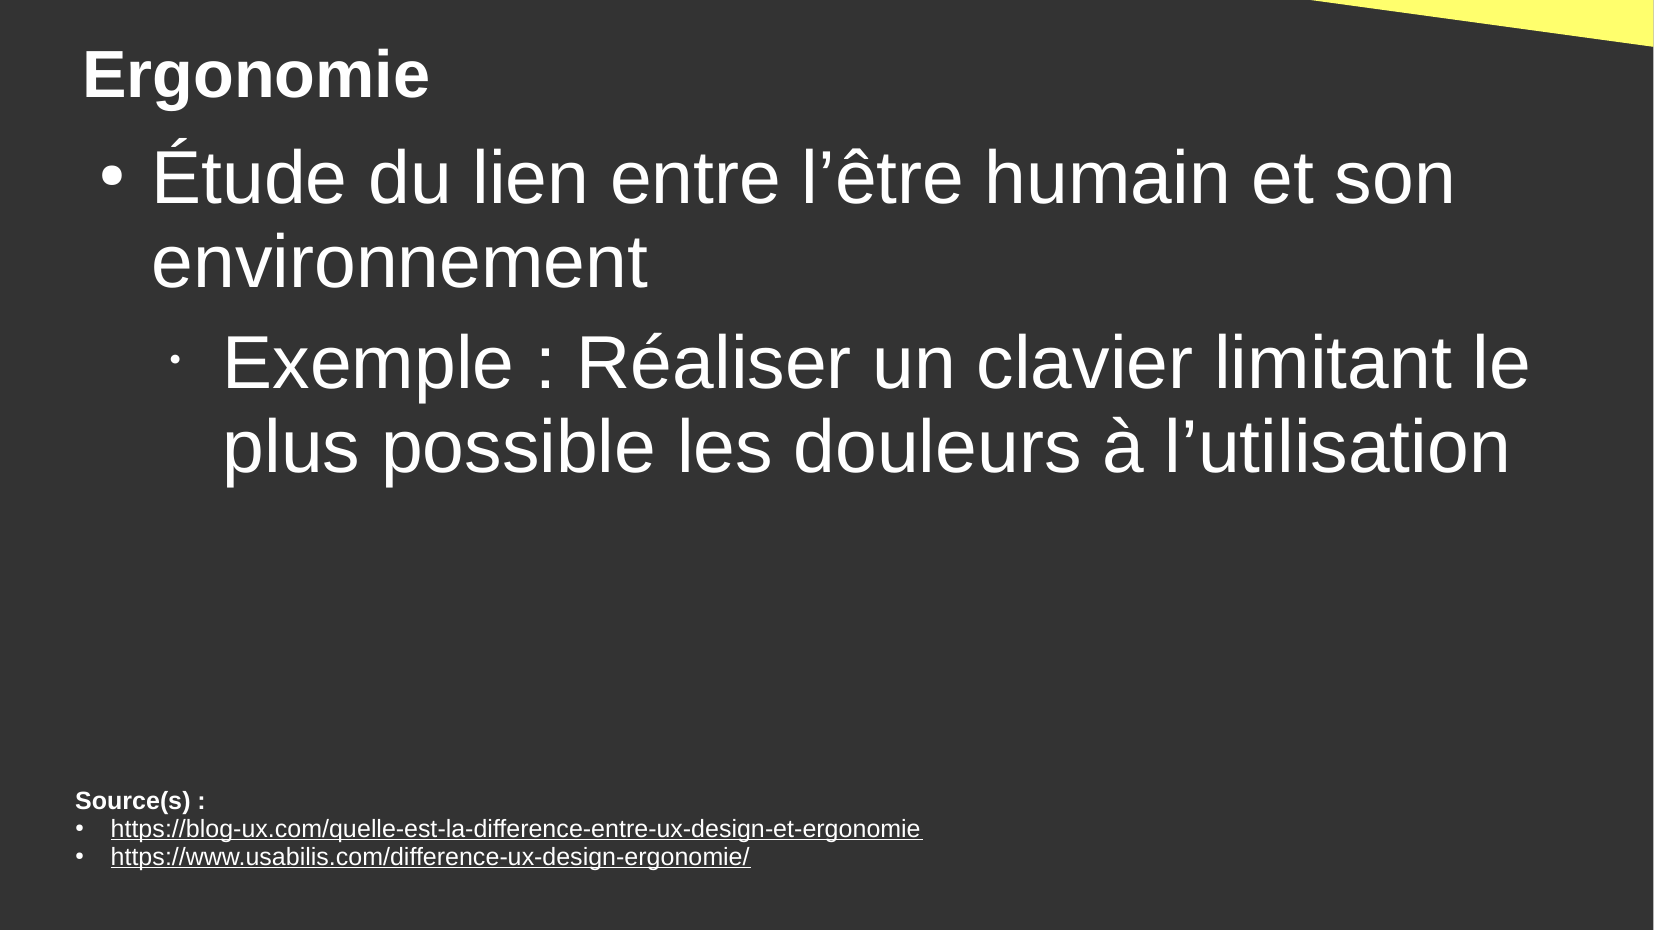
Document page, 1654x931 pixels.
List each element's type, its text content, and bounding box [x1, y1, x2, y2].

text_box Source(s) : https://blog-ux.com/quelle-est-la-difference-entre-ux-design-et-ergonomie https://www.usabilis.com/difference-ux-design-ergonomie/ [60, 779, 1546, 931]
title Ergonomie [82, 37, 1571, 114]
text_box [1310, 0, 1654, 47]
list Étude du lien entre l’être humain et son environnement Exemple : Réaliser un clavier limitant le plus possible les douleurs à l’utilisation [80, 135, 1620, 804]
